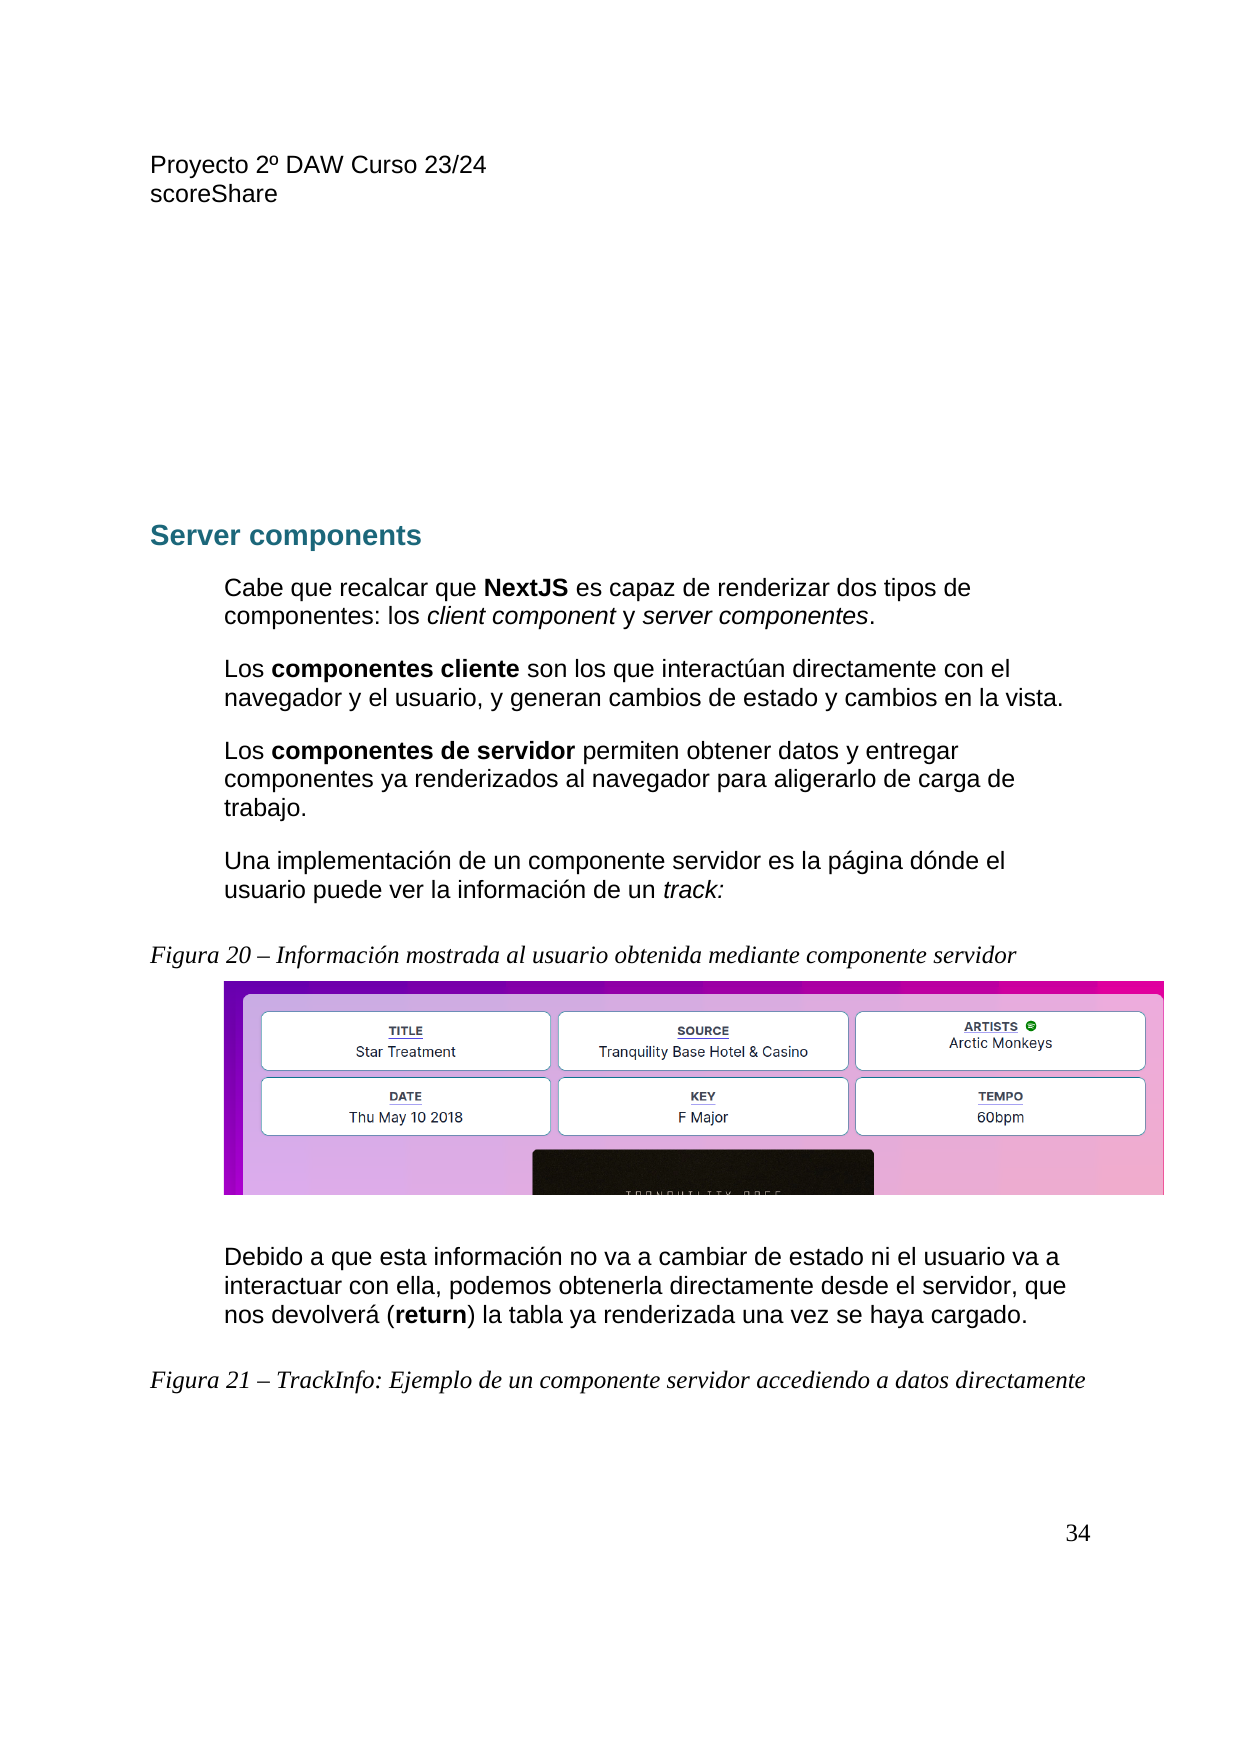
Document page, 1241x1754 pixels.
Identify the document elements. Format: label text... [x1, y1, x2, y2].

text Figura 25 – TrackInfo: Ejemplo de un componente servidor accediendo a datos directamente [150, 1365, 1090, 1394]
picture [223, 981, 1164, 1195]
text Server components [150, 518, 1090, 552]
text Los componentes de servidor permiten obtener datos y entregar componentes ya renderizados al navegador para aligerarlo de carga de trabajo. [224, 736, 1090, 822]
text Una implementación de un componente servidor es la página dónde el usuario puede ver la información de un track: [224, 846, 1090, 903]
text Debido a que esta información no va a cambiar de estado ni el usuario va a interactuar con ella, podemos obtenerla directamente desde el servidor, que nos devolverá (return) la tabla ya renderizada una vez se haya cargado. [224, 1242, 1090, 1328]
text Cabe que recalcar que NextJS es capaz de renderizar dos tipos de componentes: los client component y server componentes. [224, 573, 1090, 630]
text Figura 24 – Información mostrada al usuario obtenida mediante componente servidor [150, 940, 1090, 969]
text Los componentes cliente son los que interactúan directamente con el navegador y el usuario, y generan cambios de estado y cambios en la vista. [224, 654, 1090, 712]
